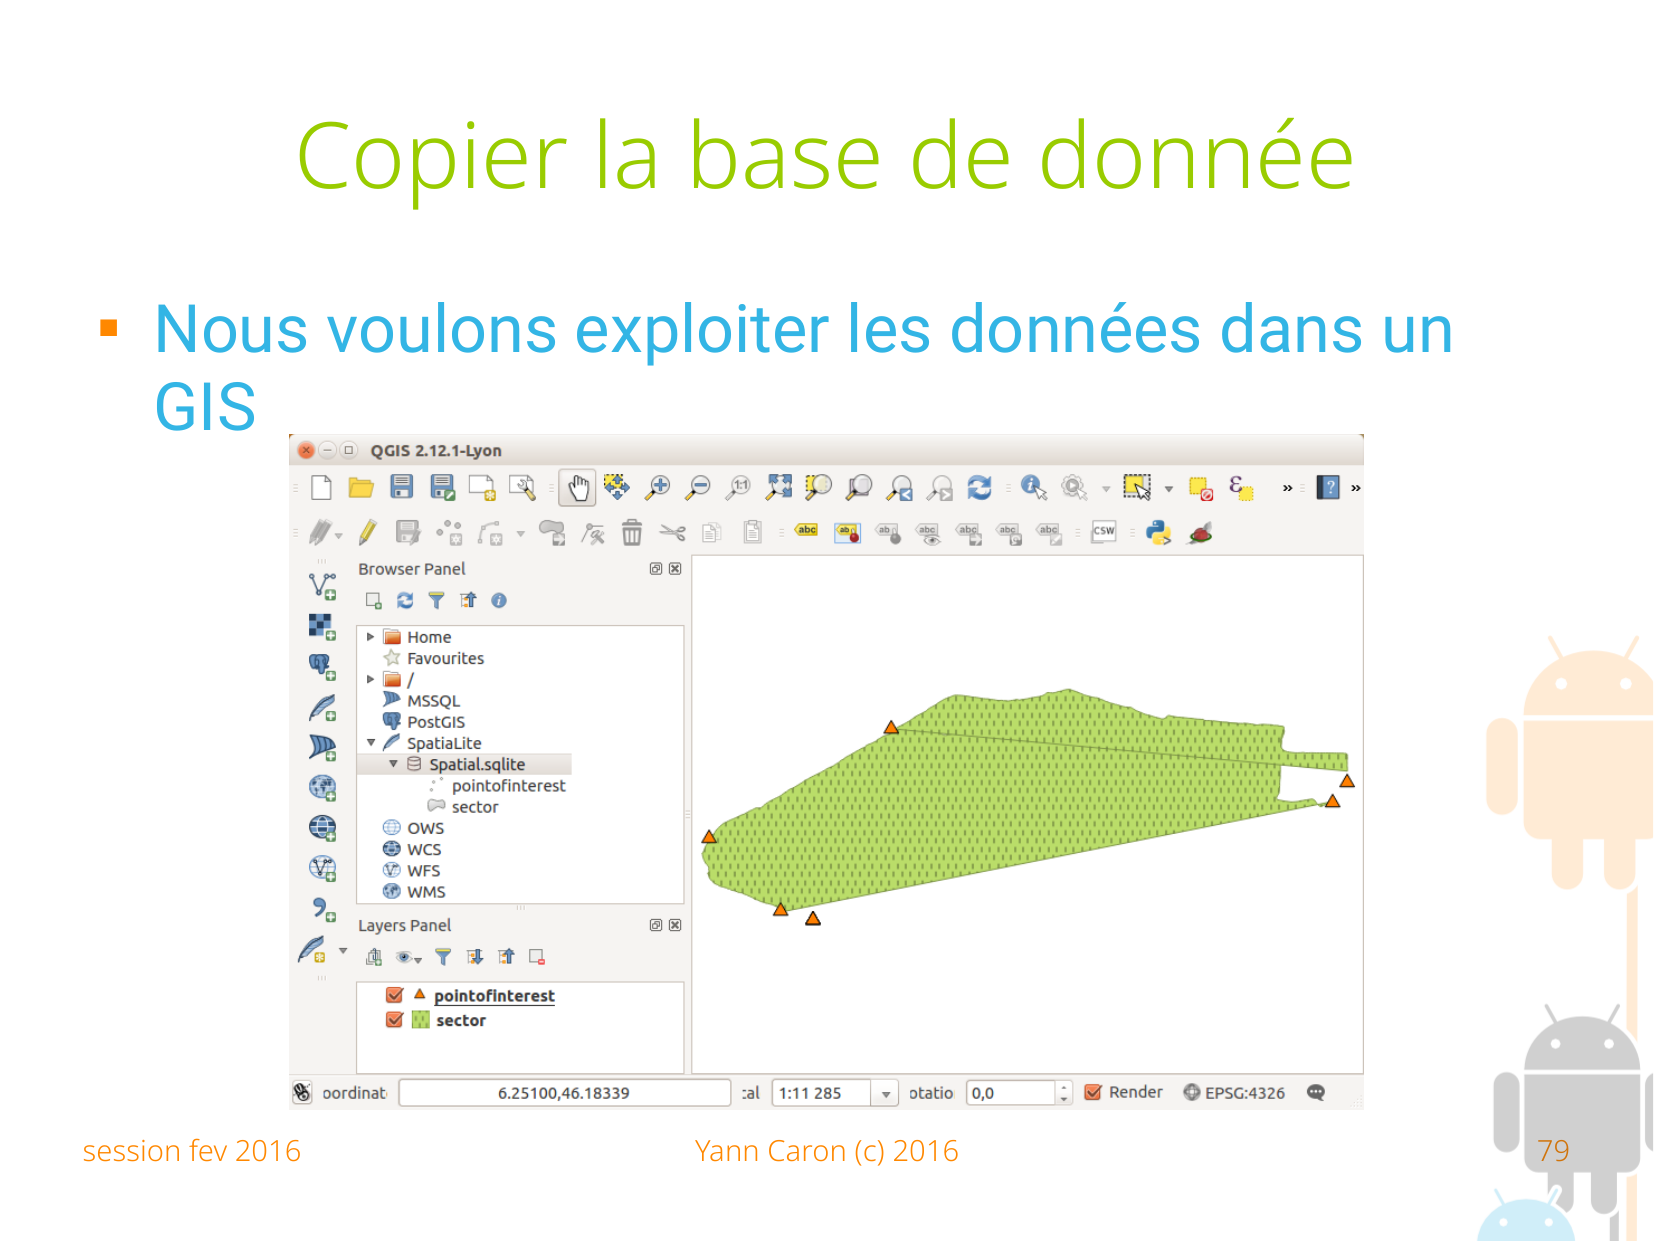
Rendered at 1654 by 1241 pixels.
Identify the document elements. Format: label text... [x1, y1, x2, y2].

title Copier la base de donnée [82, 49, 1571, 257]
picture [240, 423, 1654, 1241]
list Nous voulons exploiter les données dans un GIS [82, 290, 1571, 1010]
